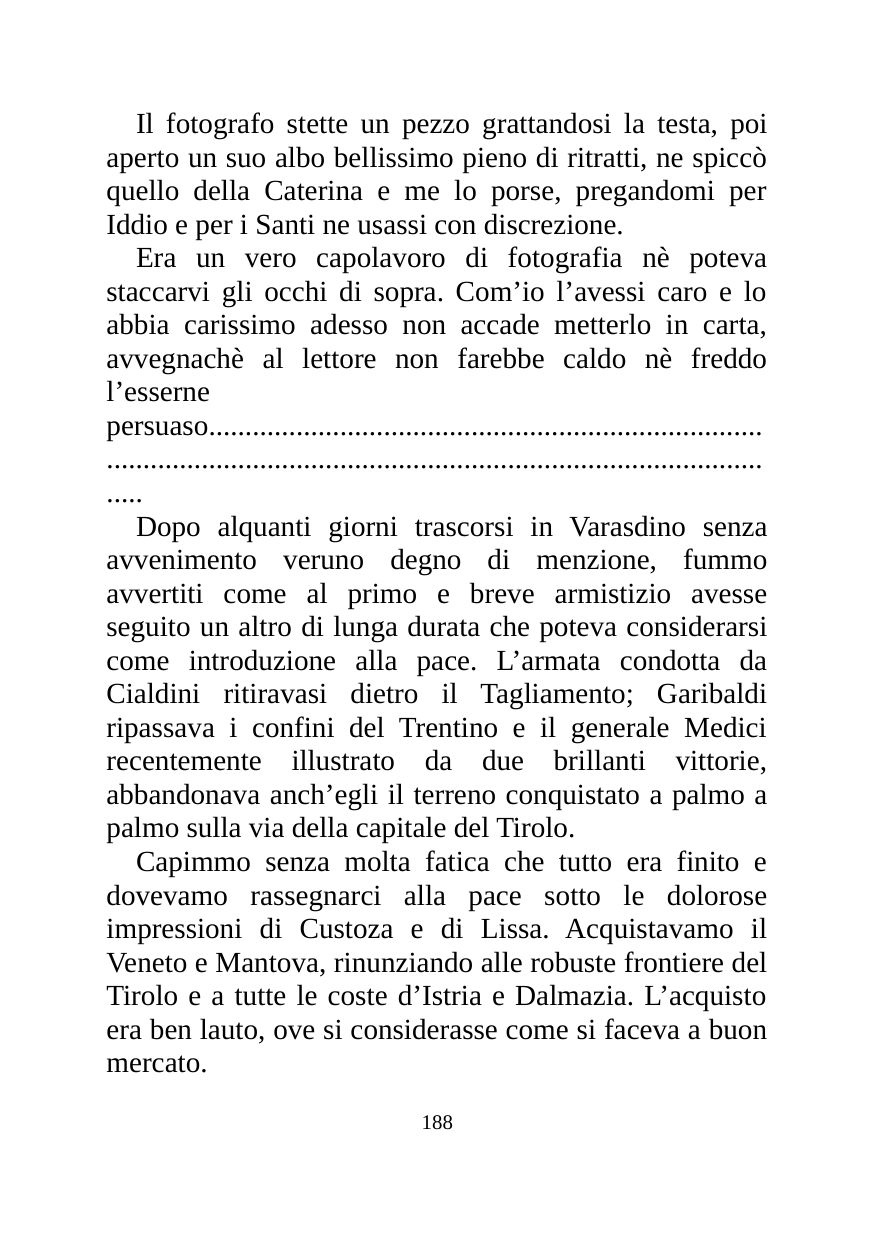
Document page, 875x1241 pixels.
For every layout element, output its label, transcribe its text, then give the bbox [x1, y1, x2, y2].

text Il fotografo stette un pezzo grattandosi la testa, poi aperto un suo albo bellissimo pieno di ritratti, ne spiccò quello della Caterina e me lo porse, pregandomi per Iddio e per i Santi ne usassi con discrezione. [106, 106, 768, 240]
text Capimmo senza molta fatica che tutto era finito e dovevamo rassegnarci alla pace sotto le dolorose impressioni di Custoza e di Lissa. Acquistavamo il Veneto e Mantova, rinunziando alle robuste frontiere del Tirolo e a tutte le coste d’Istria e Dalmazia. L’acquisto era ben lauto, ove si considerasse come si faceva a buon mercato. [106, 844, 768, 1079]
text Era un vero capolavoro di fotografia nè poteva staccarvi gli occhi di sopra. Com’io l’avessi caro e lo abbia carissimo adesso non accade metterlo in carta, avvegnachè al lettore non farebbe caldo nè freddo l’esserne persuaso........................................................................................................................................................................... [106, 240, 768, 509]
text Dopo alquanti giorni trascorsi in Varasdino senza avvenimento veruno degno di menzione, fummo avvertiti come al primo e breve armistizio avesse seguito un altro di lunga durata che poteva considerarsi come introduzione alla pace. L’armata condotta da Cialdini ritiravasi dietro il Tagliamento; Garibaldi ripassava i confini del Trentino e il generale Medici recentemente illustrato da due brillanti vittorie, abbandonava anch’egli il terreno conquistato a palmo a palmo sulla via della capitale del Tirolo. [106, 509, 768, 844]
